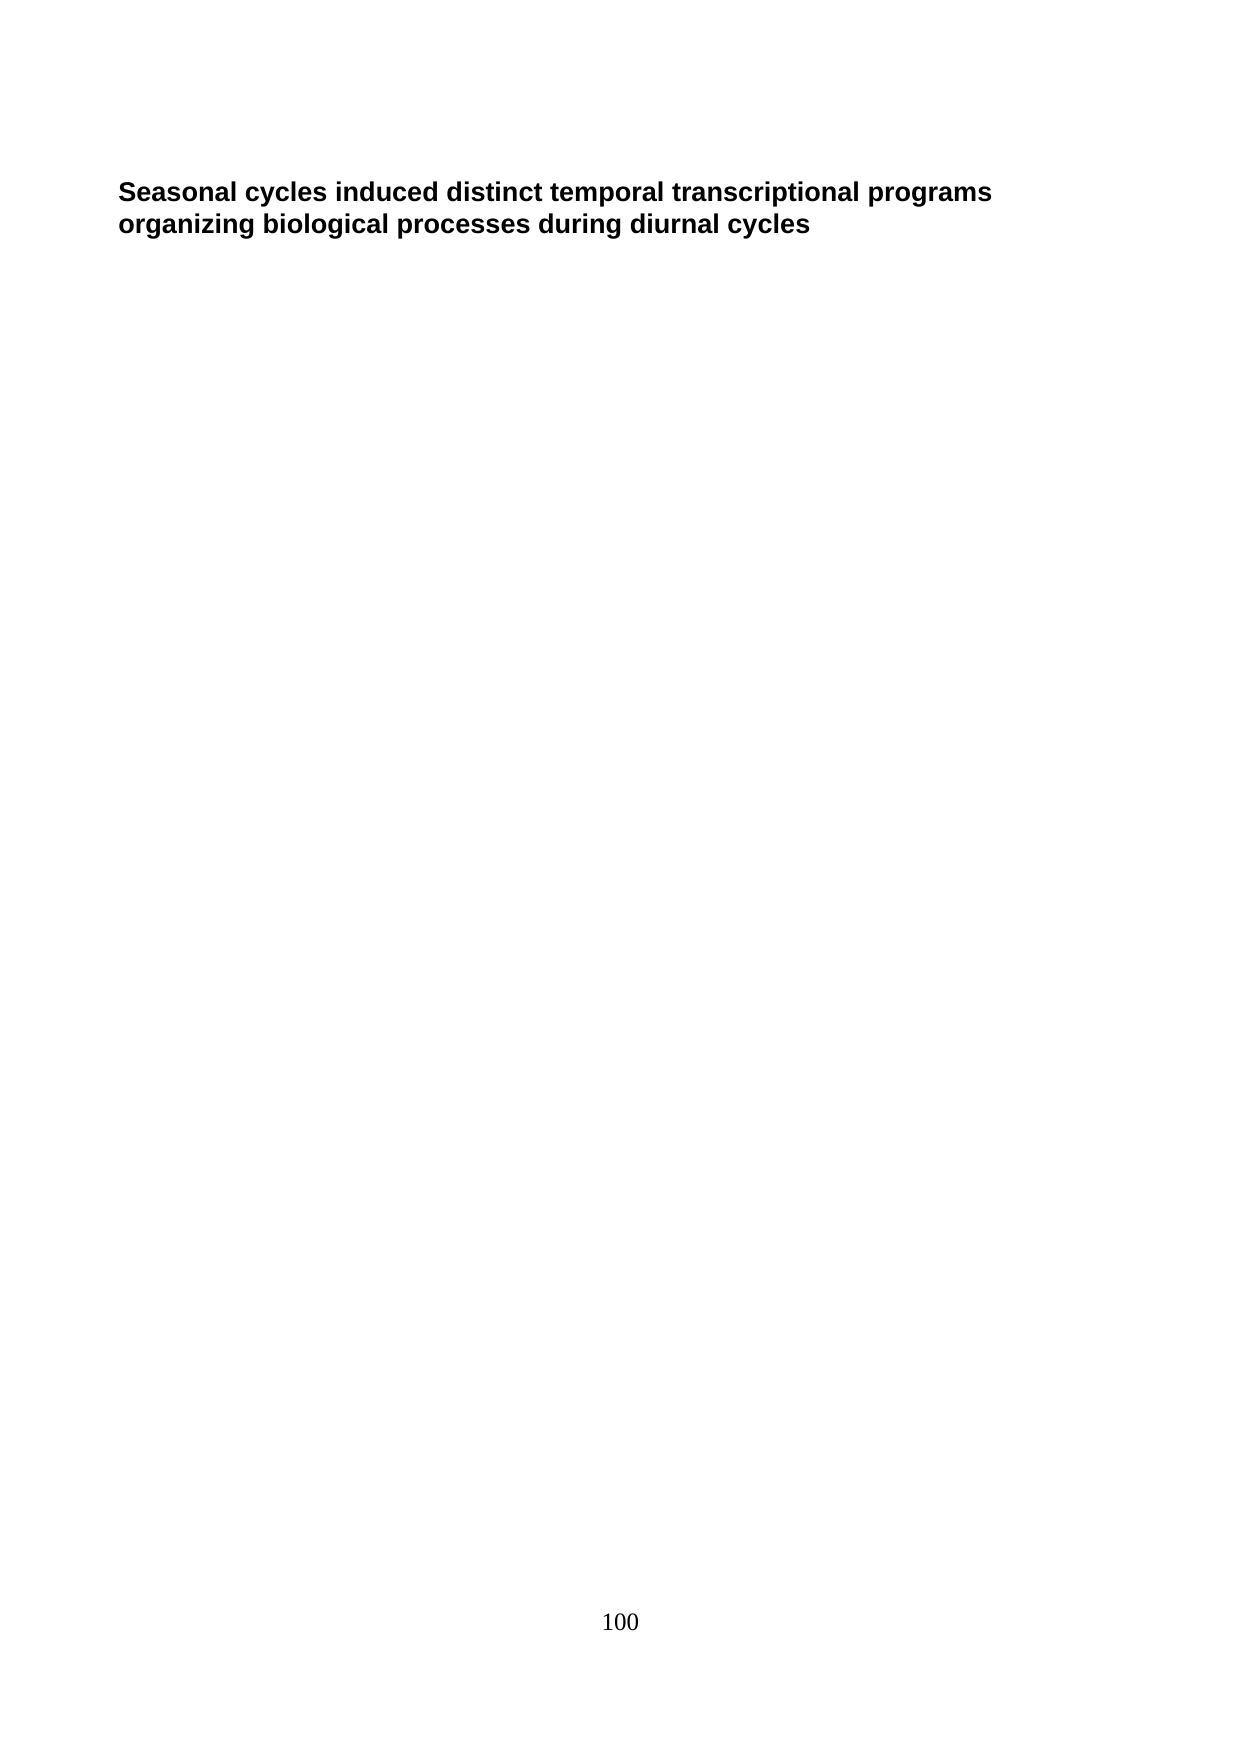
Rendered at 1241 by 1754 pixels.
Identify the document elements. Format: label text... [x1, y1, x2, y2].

subtitle Seasonal cycles induced distinct temporal transcriptional programs organizing biological processes during diurnal cycles [118, 176, 1122, 239]
